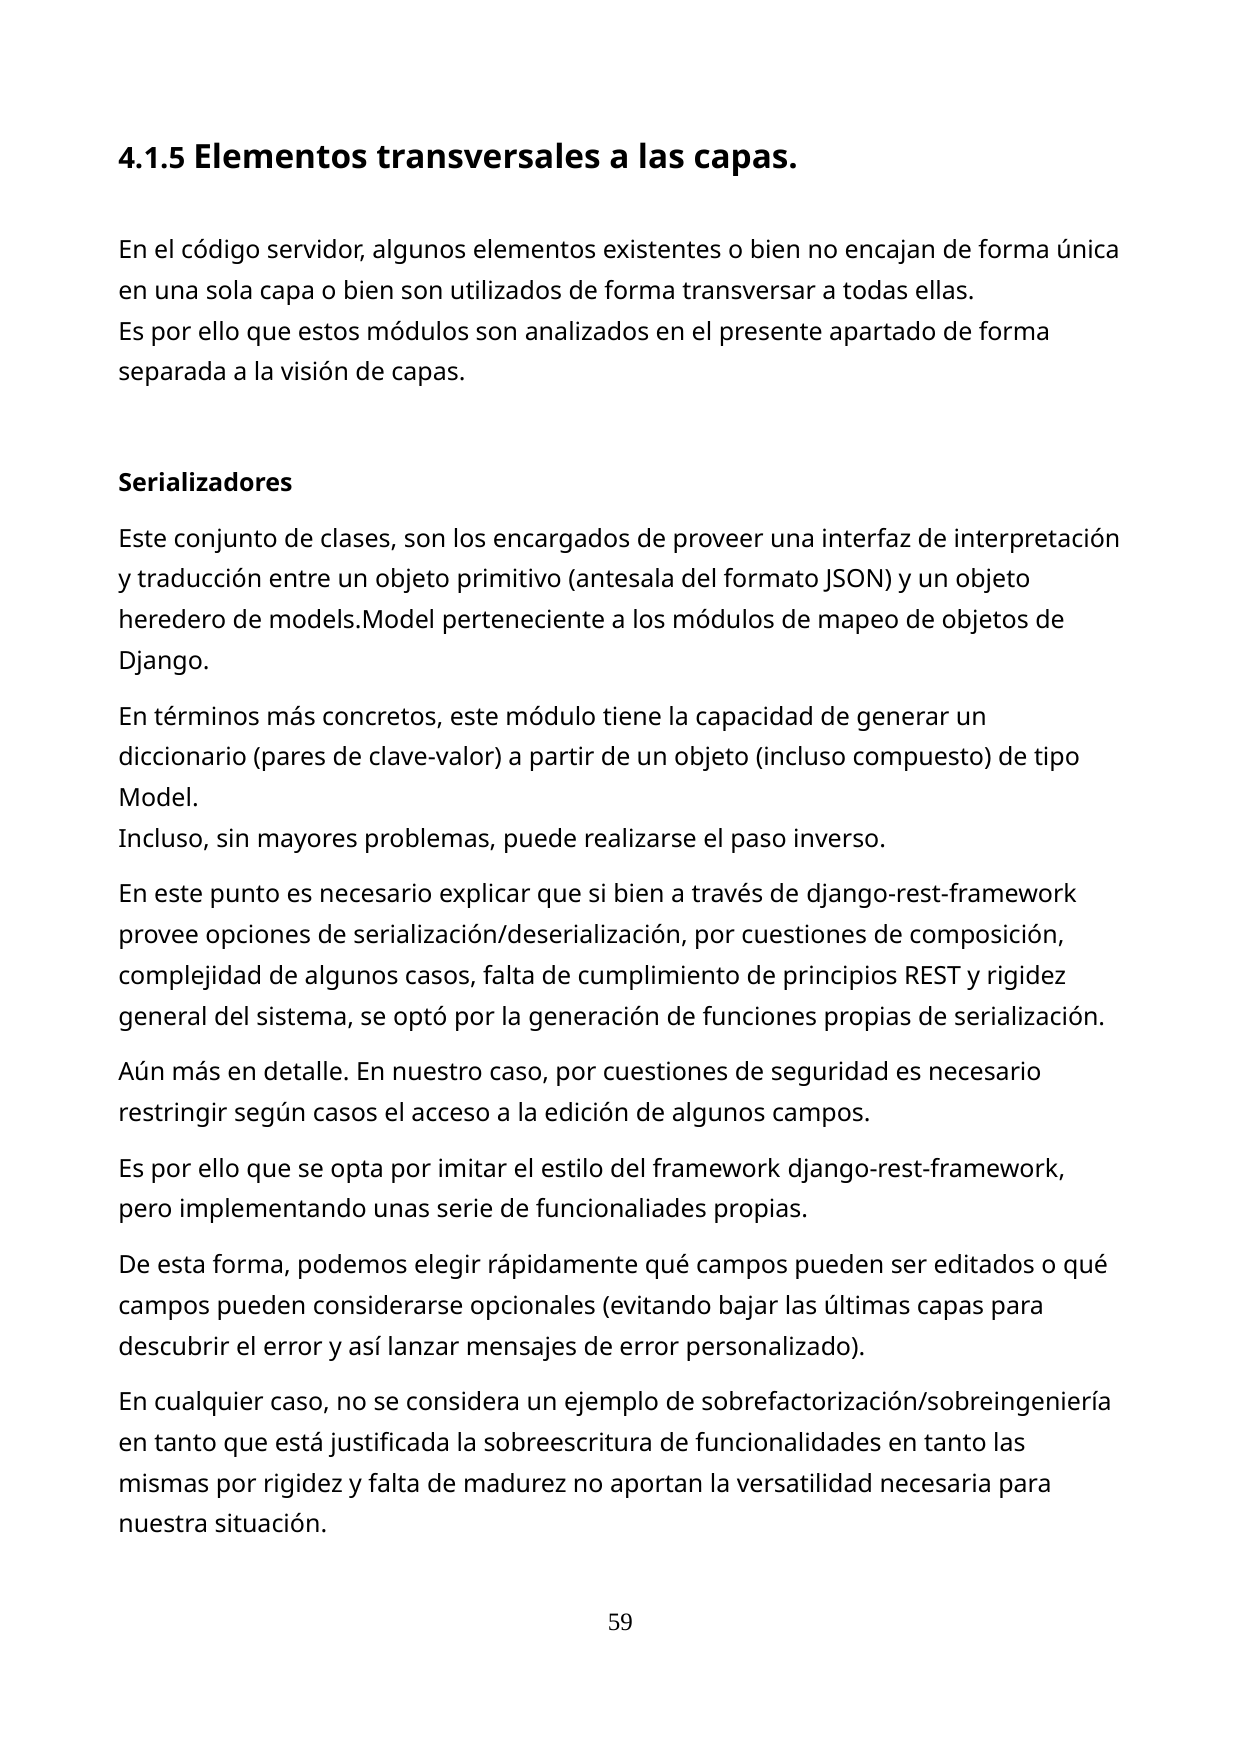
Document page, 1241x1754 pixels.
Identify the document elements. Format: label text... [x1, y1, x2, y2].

text Serializadores [118, 465, 1122, 499]
text Es por ello que se opta por imitar el estilo del framework django-rest-framework, pero implementando unas serie de funcionaliades propias. [118, 1150, 1122, 1225]
text En este punto es necesario explicar que si bien a través de django-rest-framework provee opciones de serialización/deserialización, por cuestiones de composición, complejidad de algunos casos, falta de cumplimiento de principios REST y rigidez general del sistema, se optó por la generación de funciones propias de serialización. [118, 876, 1122, 1033]
text En cualquier caso, no se considera un ejemplo de sobrefactorización/sobreingeniería en tanto que está justificada la sobreescritura de funcionalidades en tanto las mismas por rigidez y falta de madurez no aportan la versatilidad necesaria para nuestra situación. [118, 1383, 1122, 1540]
text Aún más en detalle. En nuestro caso, por cuestiones de seguridad es necesario restringir según casos el acceso a la edición de algunos campos. [118, 1054, 1122, 1129]
subtitle Elementos transversales a las capas. [118, 133, 1122, 178]
text En el código servidor, algunos elementos existentes o bien no encajan de forma única en una sola capa o bien son utilizados de forma transversar a todas ellas. Es por ello que estos módulos son analizados en el presente apartado de forma separada a la visión de capas. [118, 191, 1122, 388]
text De esta forma, podemos elegir rápidamente qué campos pueden ser editados o qué campos pueden considerarse opcionales (evitando bajar las últimas capas para descubrir el error y así lanzar mensajes de error personalizado). [118, 1246, 1122, 1362]
text En términos más concretos, este módulo tiene la capacidad de generar un diccionario (pares de clave-valor) a partir de un objeto (incluso compuesto) de tipo Model. Incluso, sin mayores problemas, puede realizarse el paso inverso. [118, 698, 1122, 855]
text Este conjunto de clases, son los encargados de proveer una interfaz de interpretación y traducción entre un objeto primitivo (antesala del formato JSON) y un objeto heredero de models.Model perteneciente a los módulos de mapeo de objetos de Django. [118, 520, 1122, 677]
